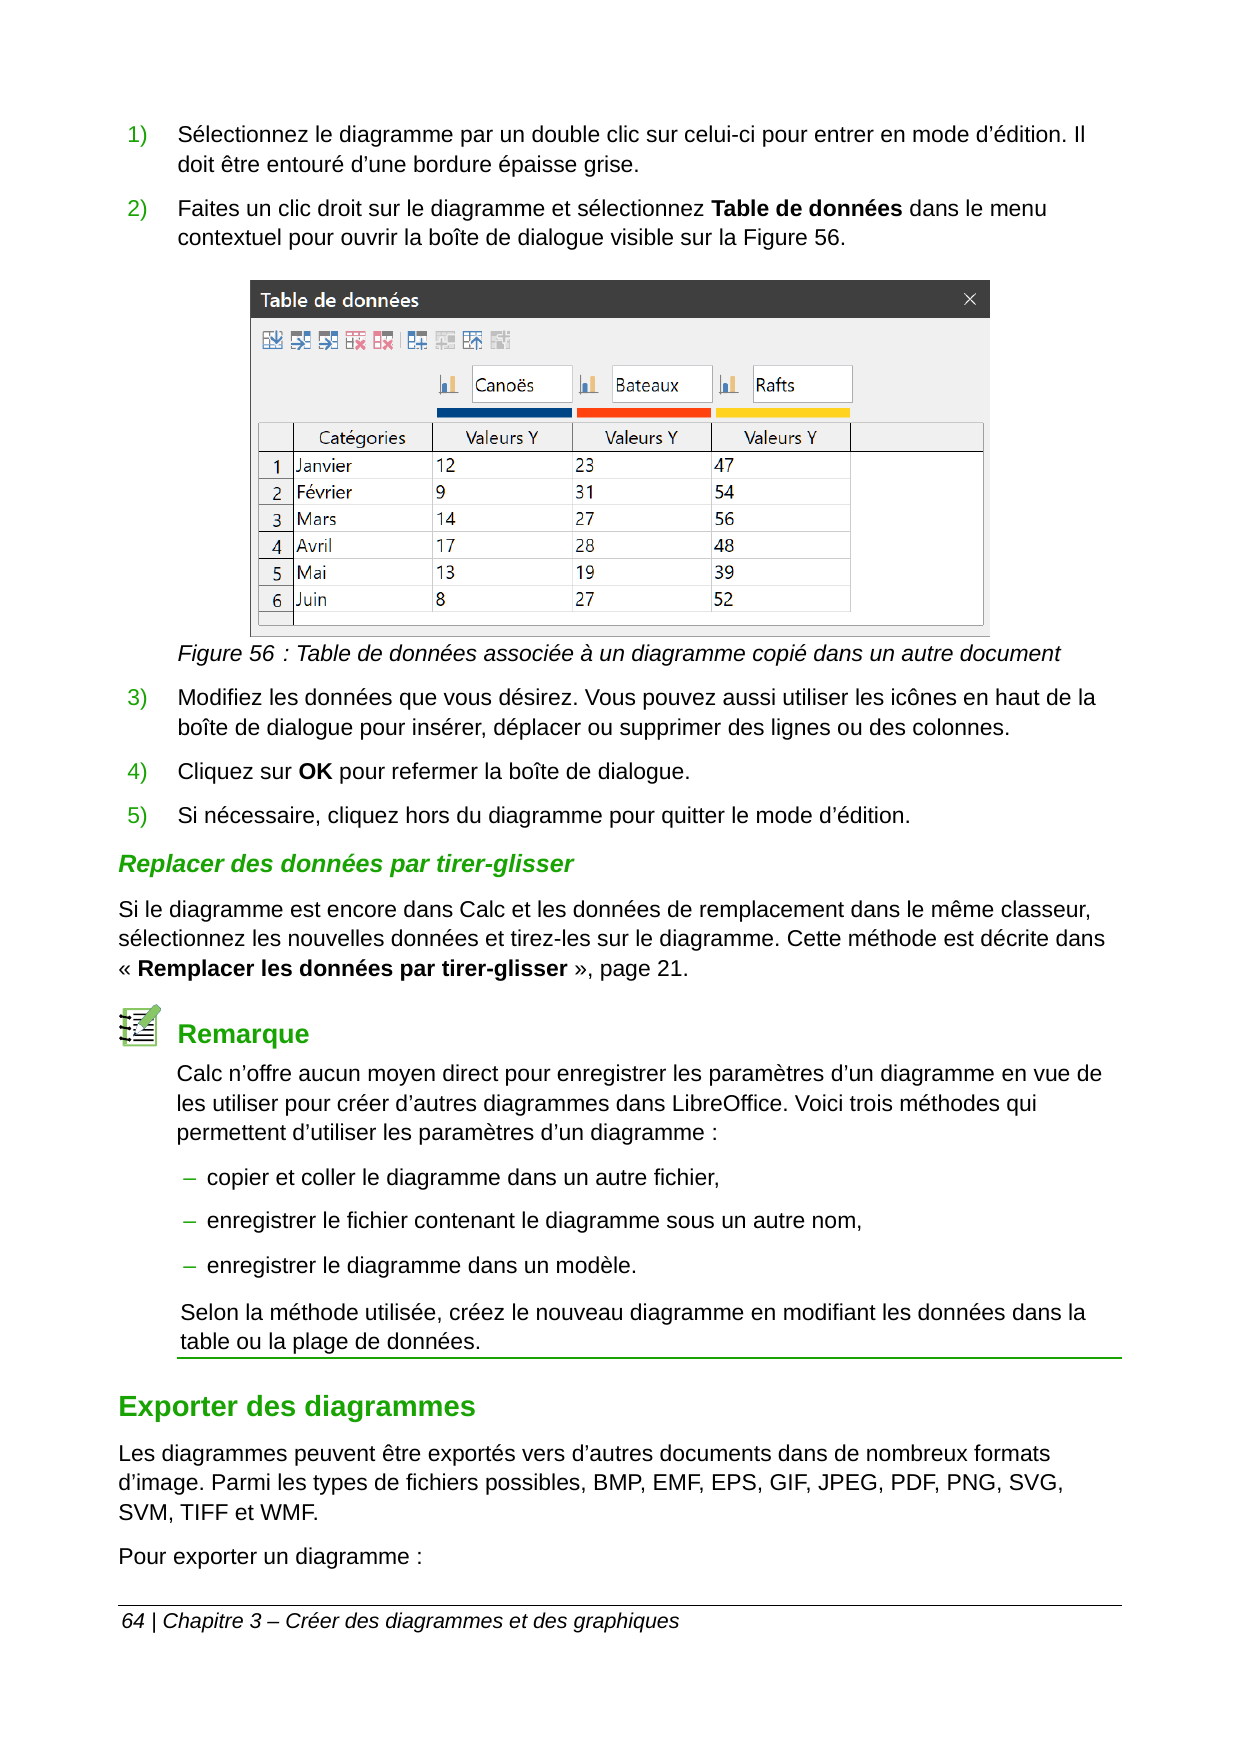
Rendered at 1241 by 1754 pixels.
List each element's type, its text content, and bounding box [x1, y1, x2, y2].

list Remarque [118, 1003, 1122, 1050]
picture [250, 280, 990, 637]
list Si nécessaire, cliquez hors du diagramme pour quitter le mode d’édition. [148, 798, 1122, 828]
text Si le diagramme est encore dans Calc et les données de remplacement dans le même classeur, sélectionnez les nouvelles données et tirez-les sur le diagramme. Cette méthode est décrite dans « Remplacer les données par tirer-glisser », page 21. [118, 893, 1122, 981]
text Figure 56 : Table de données associée à un diagramme copié dans un autre document [118, 637, 1122, 666]
subtitle Replacer des données par tirer-glisser [118, 848, 1122, 878]
text Calc n’offre aucun moyen direct pour enregistrer les paramètres d’un diagramme en vue de les utiliser pour créer d’autres diagrammes dans LibreOffice. Voici trois méthodes qui permettent d’utiliser les paramètres d’un diagramme : [176, 1057, 1122, 1146]
text Pour exporter un diagramme : [118, 1540, 1122, 1569]
list Cliquez sur OK pour refermer la boîte de dialogue. [148, 754, 1122, 784]
text Selon la méthode utilisée, créez le nouveau diagramme en modifiant les données dans la table ou la plage de données. [177, 1292, 1122, 1357]
list Modifiez les données que vous désirez. Vous pouvez aussi utiliser les icônes en haut de la boîte de dialogue pour insérer, déplacer ou supprimer des lignes ou des colonnes. [148, 681, 1122, 740]
list Faites un clic droit sur le diagramme et sélectionnez Table de données dans le menu contextuel pour ouvrir la boîte de dialogue visible sur la Figure 56. [148, 192, 1122, 251]
list enregistrer le fichier contenant le diagramme sous un autre nom, [183, 1204, 1122, 1234]
subtitle Exporter des diagrammes [118, 1388, 1122, 1422]
text Les diagrammes peuvent être exportés vers d’autres documents dans de nombreux formats d’image. Parmi les types de fichiers possibles, BMP, EMF, EPS, GIF, JPEG, PDF, PNG, SVG, SVM, TIFF et WMF. [118, 1437, 1122, 1525]
list enregistrer le diagramme dans un modèle. [183, 1248, 1122, 1278]
list copier et coller le diagramme dans un autre fichier, [183, 1160, 1122, 1190]
list Sélectionnez le diagramme par un double clic sur celui-ci pour entrer en mode d’édition. Il doit être entouré d’une bordure épaisse grise. [148, 118, 1122, 177]
